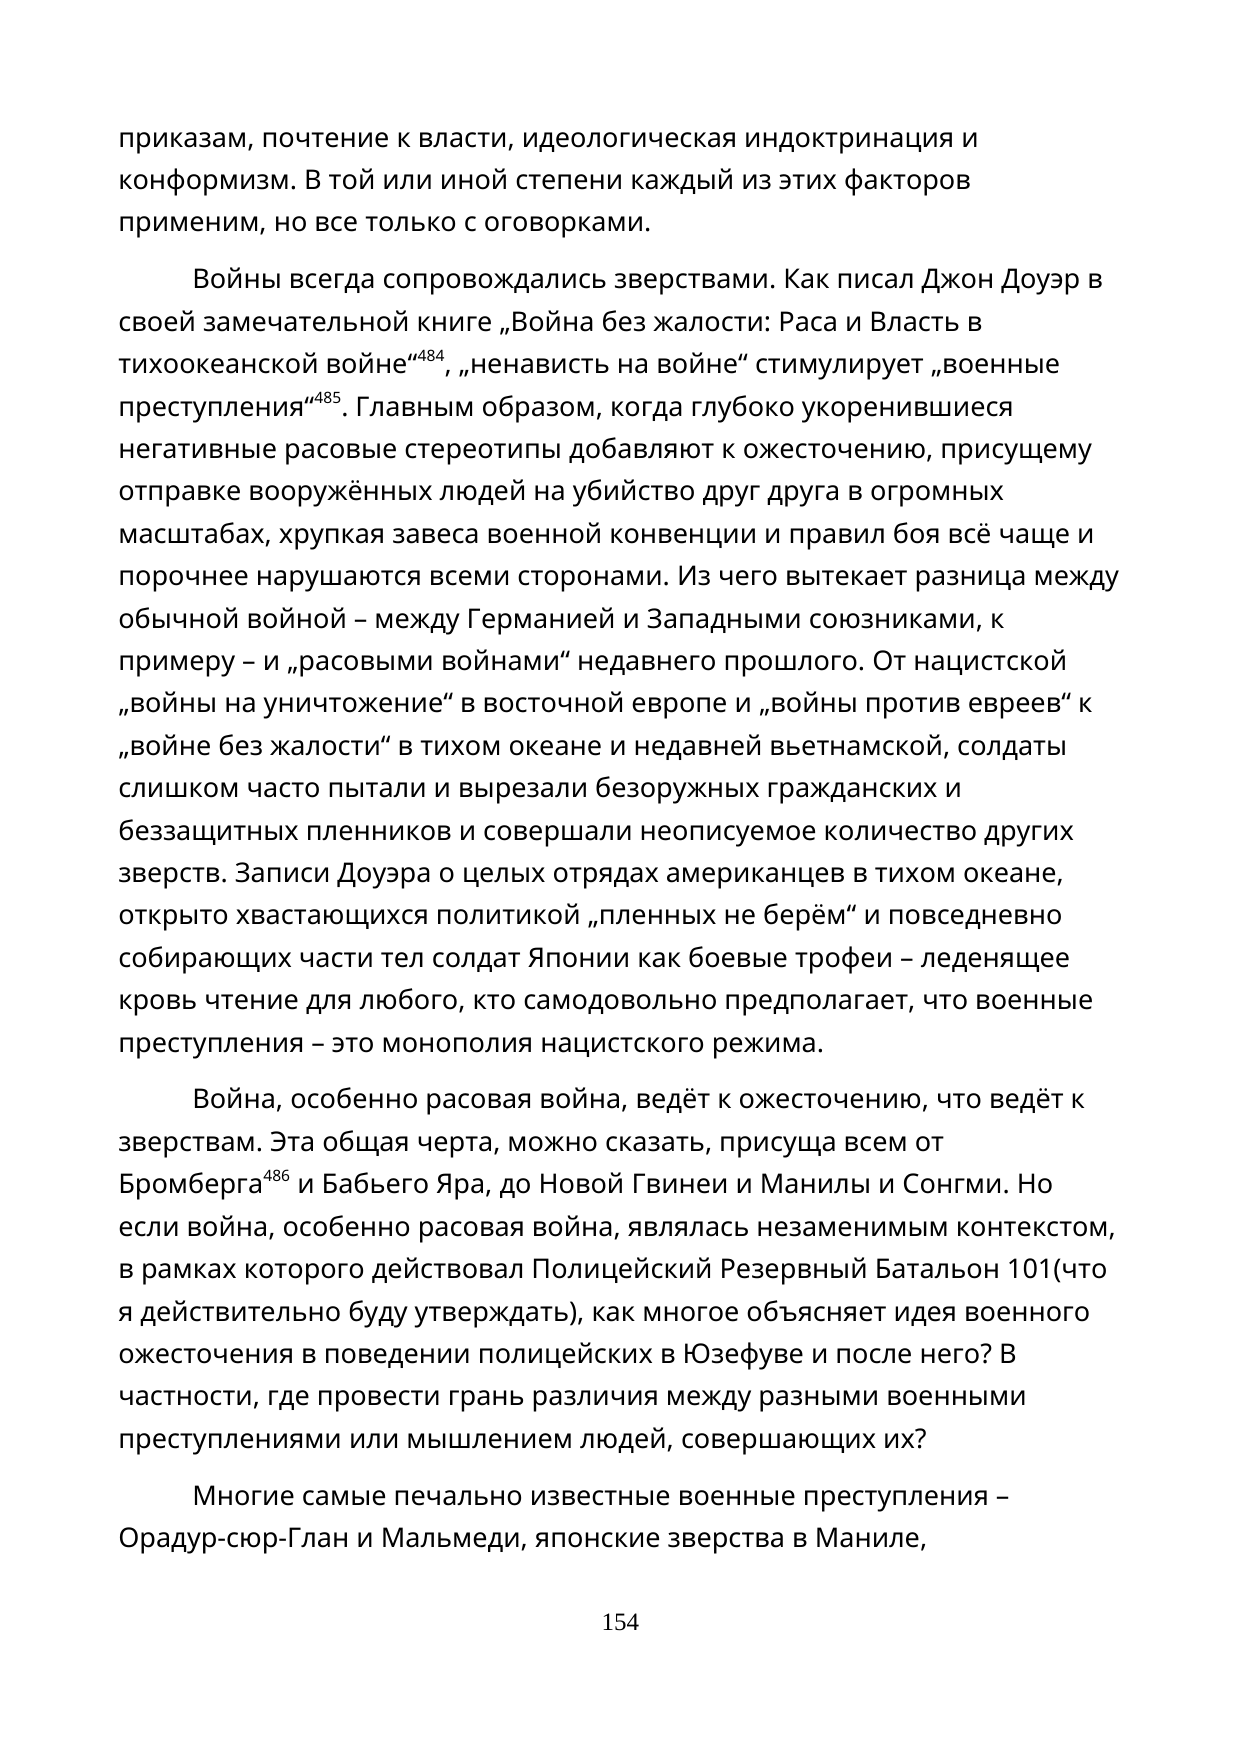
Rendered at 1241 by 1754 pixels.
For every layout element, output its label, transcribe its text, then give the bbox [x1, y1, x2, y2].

text Войны всегда сопровождались зверствами. Как писал Джон Доуэр в своей замечательной книге „Война без жалости: Раса и Власть в тихоокеанской войне“, „ненависть на войне“ стимулирует „военные преступления“. Главным образом, когда глубоко укоренившиеся негативные расовые стереотипы добавляют к ожесточению, присущему отправке вооружённых людей на убийство друг друга в огромных масштабах, хрупкая завеса военной конвенции и правил боя всё чаще и порочнее нарушаются всеми сторонами. Из чего вытекает разница между обычной войной – между Германией и Западными союзниками, к примеру – и „расовыми войнами“ недавнего прошлого. От нацистской „войны на уничтожение“ в восточной европе и „войны против евреев“ к „войне без жалости“ в тихом океане и недавней вьетнамской, солдаты слишком часто пытали и вырезали безоружных гражданских и беззащитных пленников и совершали неописуемое количество других зверств. Записи Доуэра о целых отрядах американцев в тихом океане, открыто хвастающихся политикой „пленных не берём“ и повседневно собирающих части тел солдат Японии как боевые трофеи – леденящее кровь чтение для любого, кто самодовольно предполагает, что военные преступления – это монополия нацистского режима. [118, 260, 1122, 1060]
text Война, особенно расовая война, ведёт к ожесточению, что ведёт к зверствам. Эта общая черта, можно сказать, присуща всем от Бромберга и Бабьего Яра, до Новой Гвинеи и Манилы и Сонгми. Но если война, особенно расовая война, являлась незаменимым контекстом, в рамках которого действовал Полицейский Резервный Батальон 101(что я действительно буду утверждать), как многое объясняет идея военного ожесточения в поведении полицейских в Юзефуве и после него? В частности, где провести грань различия между разными военными преступлениями или мышлением людей, совершающих их? [118, 1080, 1122, 1456]
text Многие самые печально известные военные преступления – Орадур-сюр-Глан и Мальмеди, японские зверства в Маниле, [118, 1476, 1122, 1555]
text приказам, почтение к власти, идеологическая индоктринация и конформизм. В той или иной степени каждый из этих факторов применим, но все только с оговорками. [118, 118, 1122, 240]
